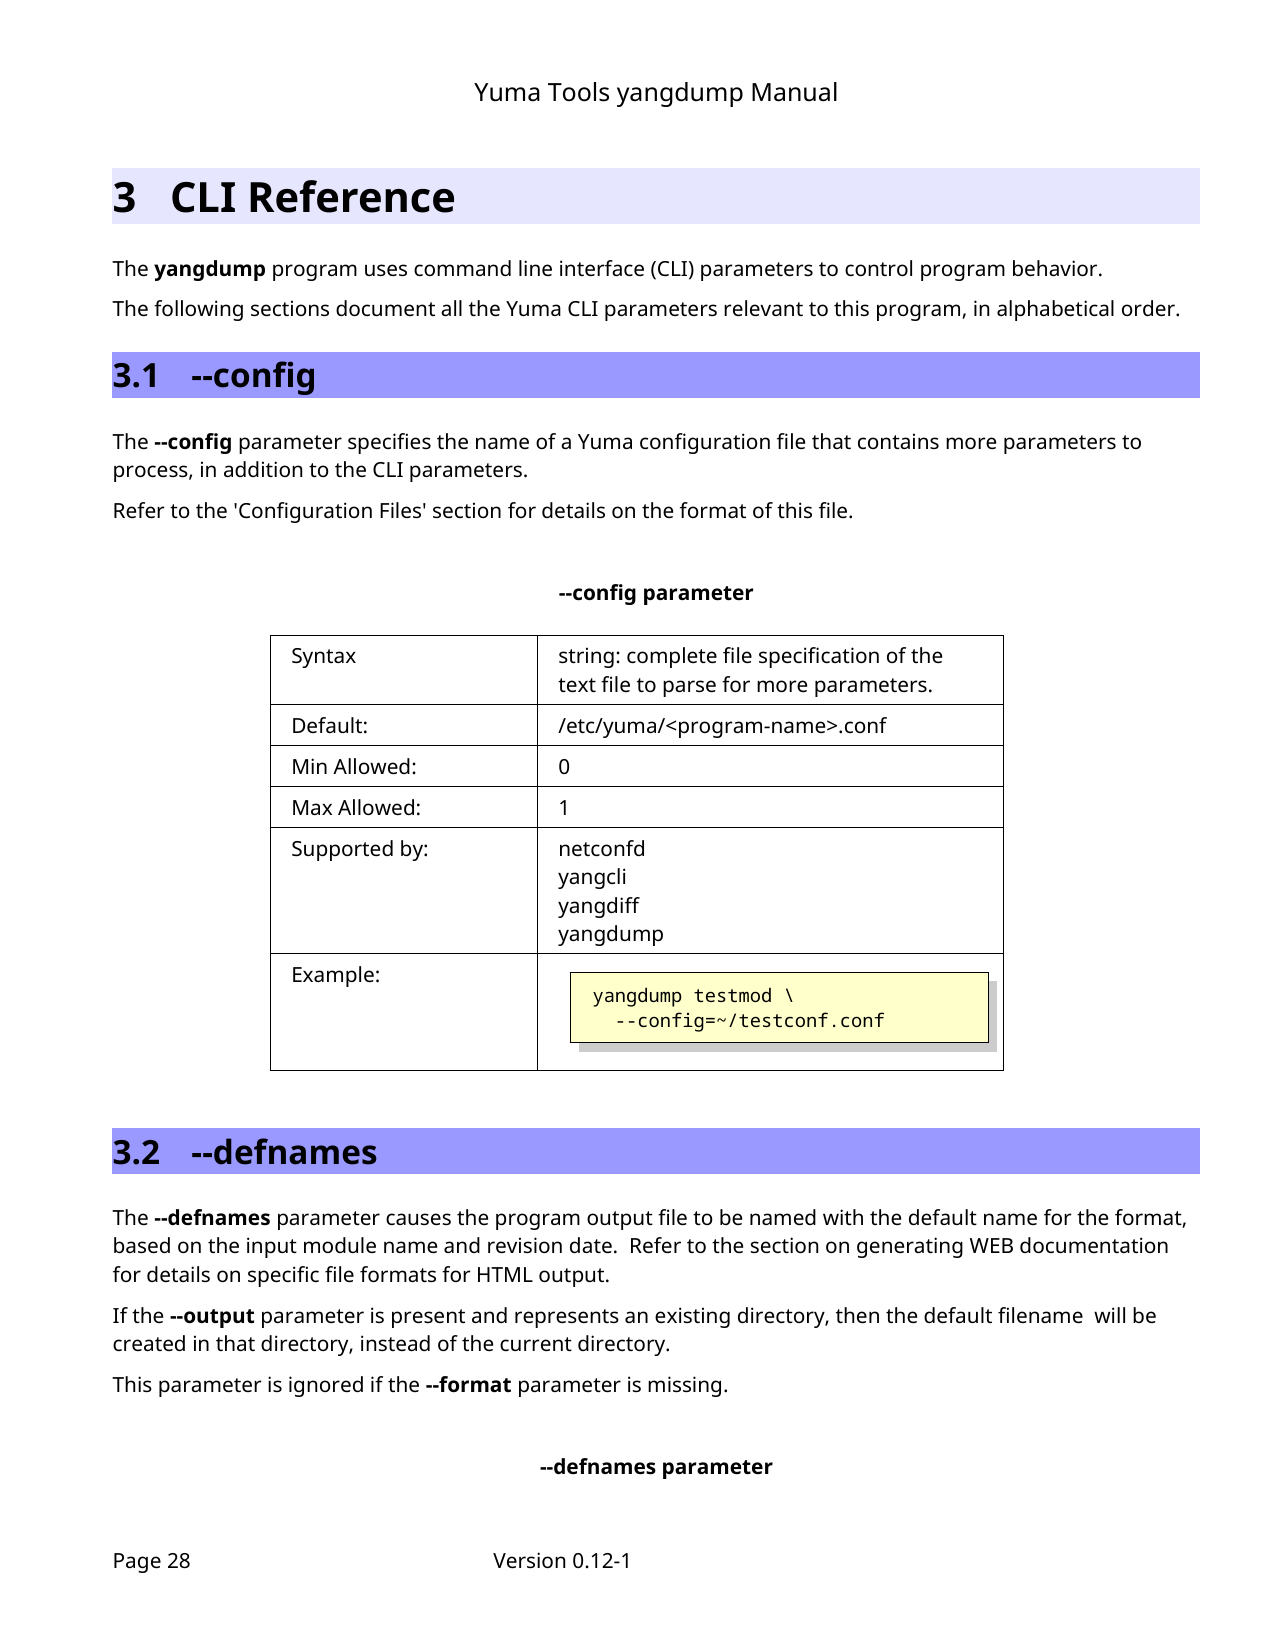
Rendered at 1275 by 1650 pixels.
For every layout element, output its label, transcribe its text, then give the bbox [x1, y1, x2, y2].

table_cell Supported by: [271, 828, 537, 953]
text The following sections document all the Yuma CLI parameters relevant to this program, in alphabetical order. [112, 294, 1200, 323]
subtitle CLI Reference [112, 168, 1200, 224]
subtitle --config [112, 352, 1200, 398]
table_cell Min Allowed: [271, 746, 537, 786]
text The --config parameter specifies the name of a Yuma configuration file that contains more parameters to process, in addition to the CLI parameters. [112, 427, 1200, 484]
table_cell netconfd yangcli yangdiff yangdump [538, 828, 1003, 953]
table_cell Example: [271, 954, 537, 1070]
text The yangdump program uses command line interface (CLI) parameters to control program behavior. [112, 254, 1200, 282]
table_cell 0 [538, 746, 1003, 786]
text If the --output parameter is present and represents an existing directory, then the default filename will be created in that directory, instead of the current directory. [112, 1301, 1200, 1358]
text The --defnames parameter causes the program output file to be named with the default name for the format, based on the input module name and revision date. Refer to the section on generating WEB documentation for details on specific file formats for HTML output. [112, 1203, 1200, 1288]
subtitle --defnames parameter [127, 1452, 1185, 1481]
table_header string: complete file specification of the text file to parse for more parameters. [538, 636, 1003, 704]
table_cell Default: [271, 705, 537, 745]
table_cell yangdump testmod \ --config=~/testconf.conf [538, 954, 1003, 1070]
table_cell 1 [538, 787, 1003, 827]
table_header Syntax [271, 636, 537, 704]
text Refer to the 'Configuration Files' section for details on the format of this file. [112, 496, 1200, 524]
subtitle --config parameter [127, 578, 1185, 606]
table_cell Max Allowed: [271, 787, 537, 827]
subtitle --defnames [112, 1128, 1200, 1174]
table_cell /etc/yuma/<program-name>.conf [538, 705, 1003, 745]
text This parameter is ignored if the --format parameter is missing. [112, 1370, 1200, 1399]
